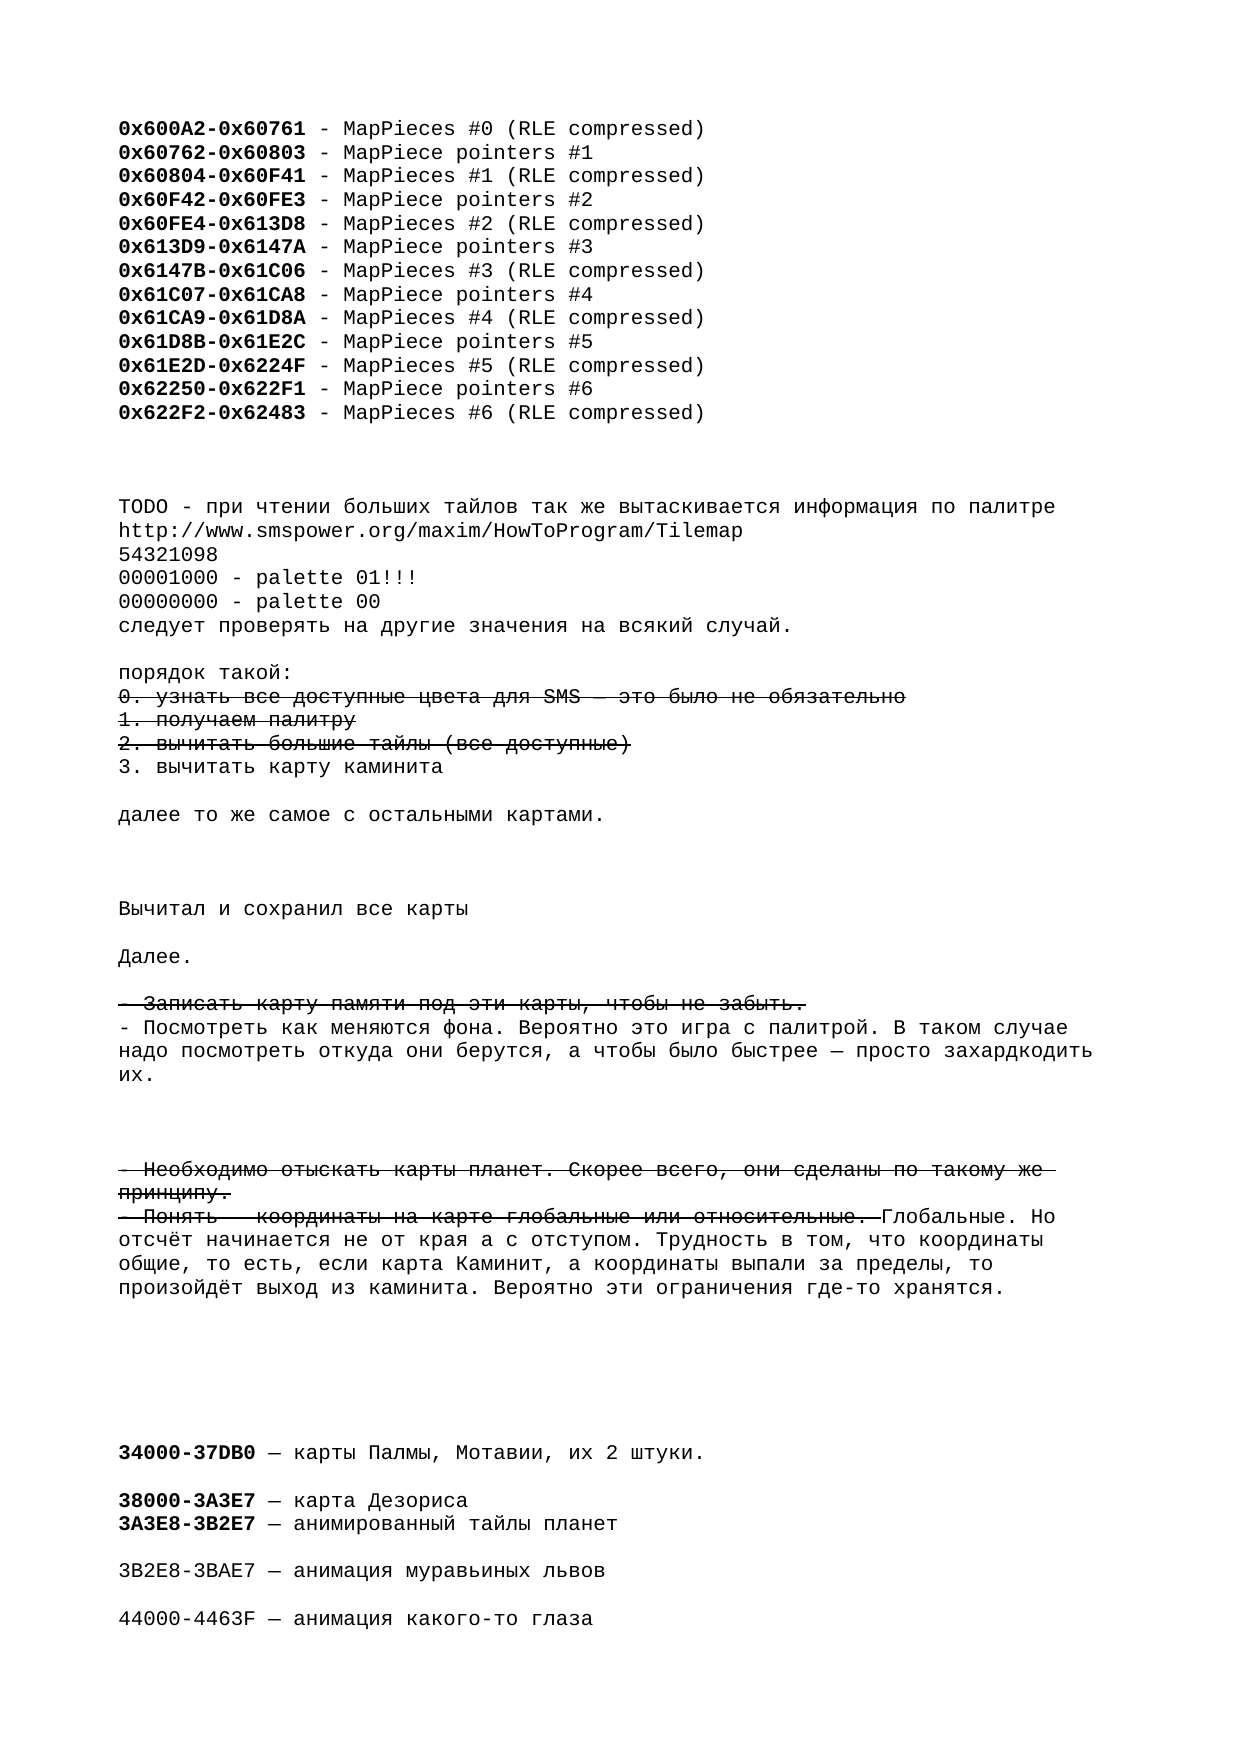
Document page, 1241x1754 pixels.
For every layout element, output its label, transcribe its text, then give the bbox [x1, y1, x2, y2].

text 44000-4463F — анимация какого-то глаза [118, 1608, 1122, 1631]
text http://www.smspower.org/maxim/HowToProgram/Tilemap [118, 520, 1122, 544]
text далее то же самое с остальными картами. [118, 804, 1122, 827]
text 0x613D9-0x6147A - MapPiece pointers #3 [118, 236, 1122, 260]
text 0x6147B-0x61C06 - MapPieces #3 (RLE compressed) [118, 260, 1122, 284]
text 0x61CA9-0x61D8A - MapPieces #4 (RLE compressed) [118, 307, 1122, 331]
text 2. вычитать большие тайлы (все доступные) [118, 733, 1122, 757]
text 00000000 - palette 00 [118, 591, 1122, 615]
text 1. получаем палитру [118, 709, 1122, 733]
text 3B2E8-3BAE7 — анимация муравьиных львов [118, 1561, 1122, 1584]
text 0x61D8B-0x61E2C - MapPiece pointers #5 [118, 331, 1122, 354]
text - Посмотреть как меняются фона. Вероятно это игра с палитрой. В таком случае надо посмотреть откуда они берутся, а чтобы было быстрее — просто захардкодить их. [118, 1017, 1122, 1088]
text 0x622F2-0x62483 - MapPieces #6 (RLE compressed) [118, 402, 1122, 426]
text 38000-3A3E7 — карта Дезориса [118, 1489, 1122, 1513]
text - Понять — координаты на карте глобальные или относительные. Глобальные. Но отсчёт начинается не от края а с отступом. Трудность в том, что координаты общие, то есть, если карта Каминит, а координаты выпали за пределы, то произойдёт выход из каминита. Вероятно эти ограничения где-то хранятся. [118, 1206, 1122, 1300]
text TODO - при чтении больших тайлов так же вытаскивается информация по палитре [118, 496, 1122, 520]
text 0x600A2-0x60761 - MapPieces #0 (RLE compressed) [118, 118, 1122, 142]
text 54321098 [118, 544, 1122, 567]
text 3A3E8-3B2E7 — анимированный тайлы планет [118, 1513, 1122, 1537]
text 0x61C07-0x61CA8 - MapPiece pointers #4 [118, 284, 1122, 307]
text 0. узнать все доступные цвета для SMS — это было не обязательно [118, 686, 1122, 709]
text 3. вычитать карту каминита [118, 757, 1122, 780]
text 0x61E2D-0x6224F - MapPieces #5 (RLE compressed) [118, 354, 1122, 378]
text 00001000 - palette 01!!! [118, 567, 1122, 591]
text - Необходимо отыскать карты планет. Скорее всего, они сделаны по такому же принципу. [118, 1158, 1122, 1206]
text 0x60762-0x60803 - MapPiece pointers #1 [118, 142, 1122, 165]
text - Записать карту памяти под эти карты, чтобы не забыть. [118, 993, 1122, 1017]
text 0x62250-0x622F1 - MapPiece pointers #6 [118, 378, 1122, 402]
text Далее. [118, 946, 1122, 969]
text Вычитал и сохранил все карты [118, 898, 1122, 922]
text порядок такой: [118, 662, 1122, 686]
text 0x60F42-0x60FE3 - MapPiece pointers #2 [118, 189, 1122, 213]
text 0x60FE4-0x613D8 - MapPieces #2 (RLE compressed) [118, 213, 1122, 236]
text 34000-37DB0 — карты Палмы, Мотавии, их 2 штуки. [118, 1442, 1122, 1466]
text 0x60804-0x60F41 - MapPieces #1 (RLE compressed) [118, 165, 1122, 189]
text следует проверять на другие значения на всякий случай. [118, 615, 1122, 638]
